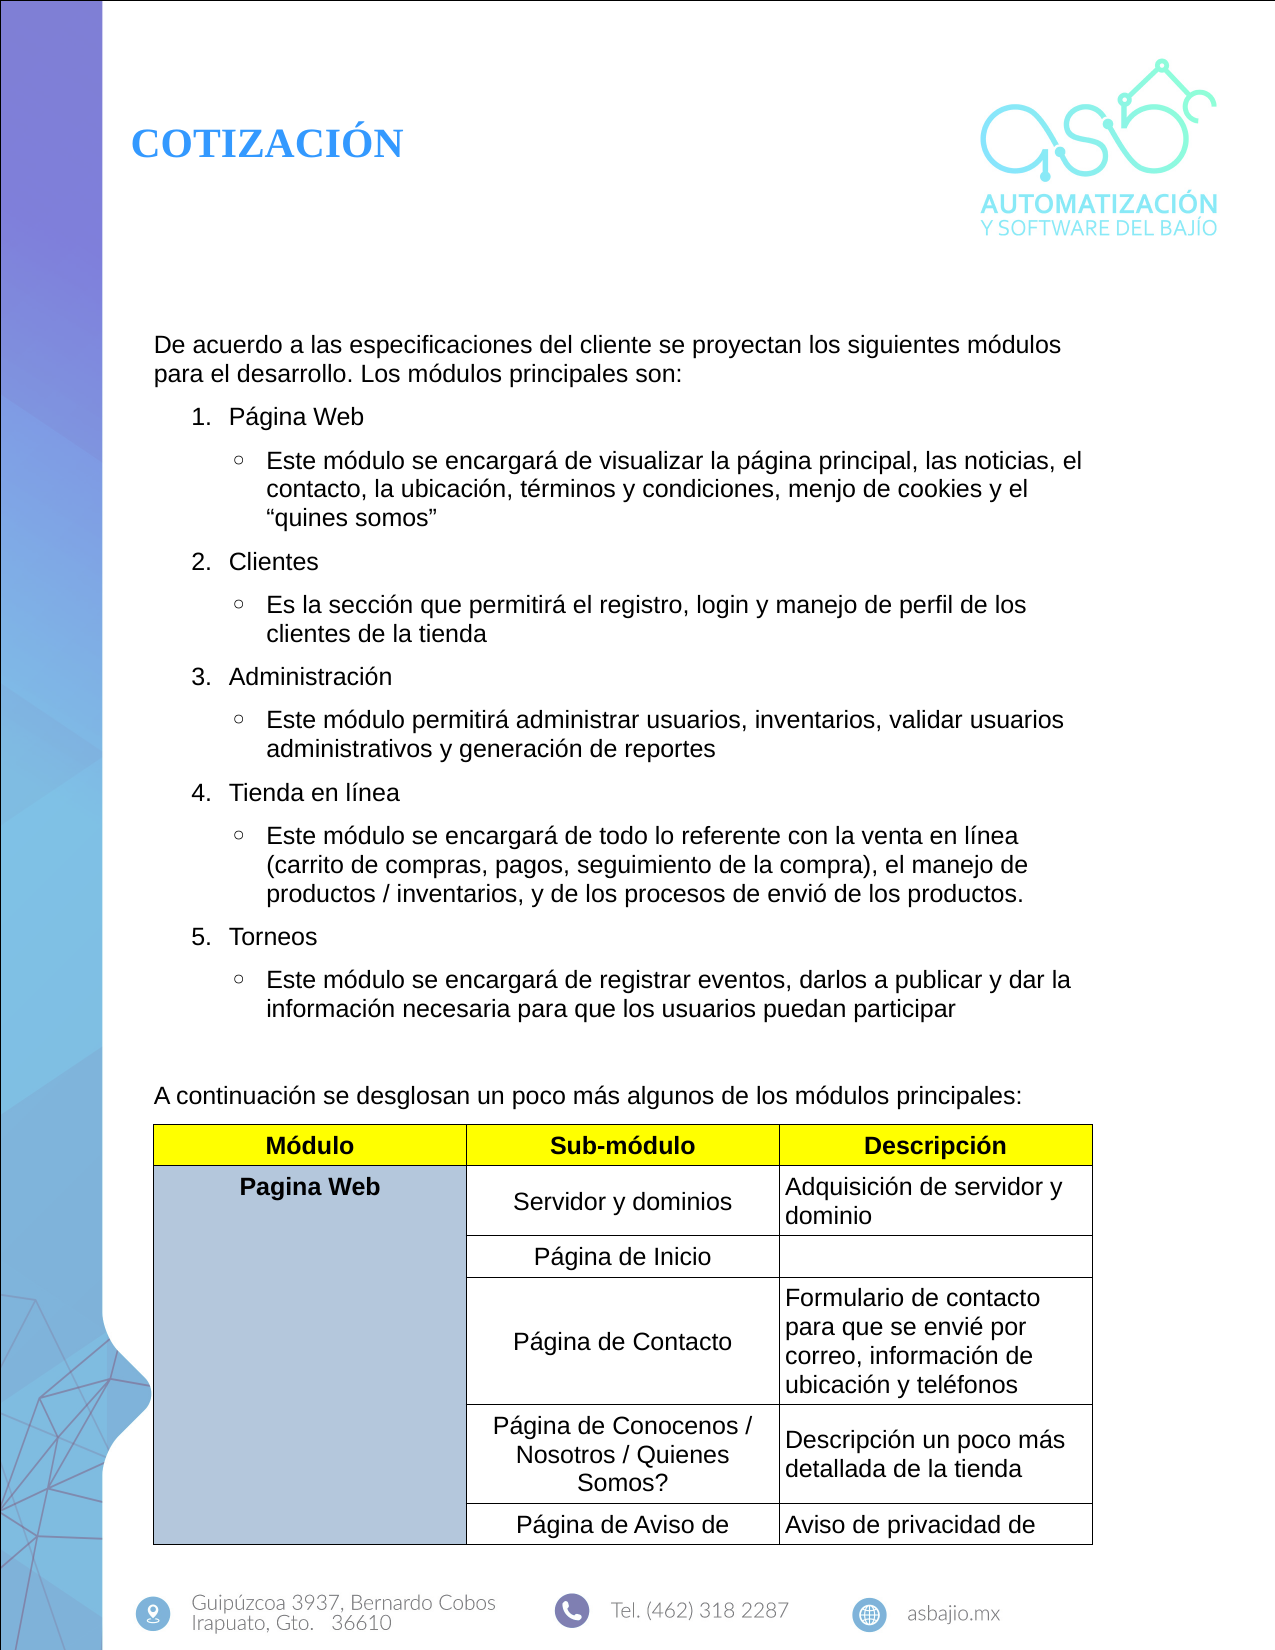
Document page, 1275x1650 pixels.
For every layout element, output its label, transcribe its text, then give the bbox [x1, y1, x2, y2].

table_cell [780, 1236, 1092, 1277]
table_header Descripción [780, 1125, 1092, 1165]
list Este módulo permitirá administrar usuarios, inventarios, validar usuarios administrativos y generación de reportes [228, 705, 1092, 763]
table_cell Página de Aviso de [467, 1504, 779, 1544]
table_header Módulo [154, 1125, 466, 1165]
list Administración [191, 662, 1092, 691]
table_cell Página de Contacto [467, 1278, 779, 1404]
list Torneos [191, 922, 1092, 951]
list Es la sección que permitirá el registro, login y manejo de perfil de los clientes de la tienda [228, 590, 1092, 647]
list Tienda en línea [191, 778, 1092, 806]
list Clientes [191, 547, 1092, 575]
text A continuación se desglosan un poco más algunos de los módulos principales: [153, 1081, 1092, 1109]
table_cell Página de Inicio [467, 1236, 779, 1277]
list Este módulo se encargará de visualizar la página principal, las noticias, el contacto, la ubicación, términos y condiciones, menjo de cookies y el “quines somos” [228, 446, 1092, 532]
text De acuerdo a las especificaciones del cliente se proyectan los siguientes módulos para el desarrollo. Los módulos principales son: [153, 330, 1092, 388]
table_cell Página de Conocenos / Nosotros / Quienes Somos? [467, 1405, 779, 1503]
table_cell Servidor y dominios [467, 1166, 779, 1235]
list Este módulo se encargará de registrar eventos, darlos a publicar y dar la información necesaria para que los usuarios puedan participar [228, 965, 1092, 1023]
table_cell Pagina Web [154, 1166, 466, 1544]
table_cell Descripción un poco más detallada de la tienda [780, 1405, 1092, 1503]
list Página Web [191, 402, 1092, 431]
list Este módulo se encargará de todo lo referente con la venta en línea (carrito de compras, pagos, seguimiento de la compra), el manejo de productos / inventarios, y de los procesos de envió de los productos. [228, 821, 1092, 907]
table_cell Formulario de contacto para que se envié por correo, información de ubicación y teléfonos [780, 1278, 1092, 1404]
table_header Sub-módulo [467, 1125, 779, 1165]
table_cell Adquisición de servidor y dominio [780, 1166, 1092, 1235]
table_cell Aviso de privacidad de [780, 1504, 1092, 1544]
